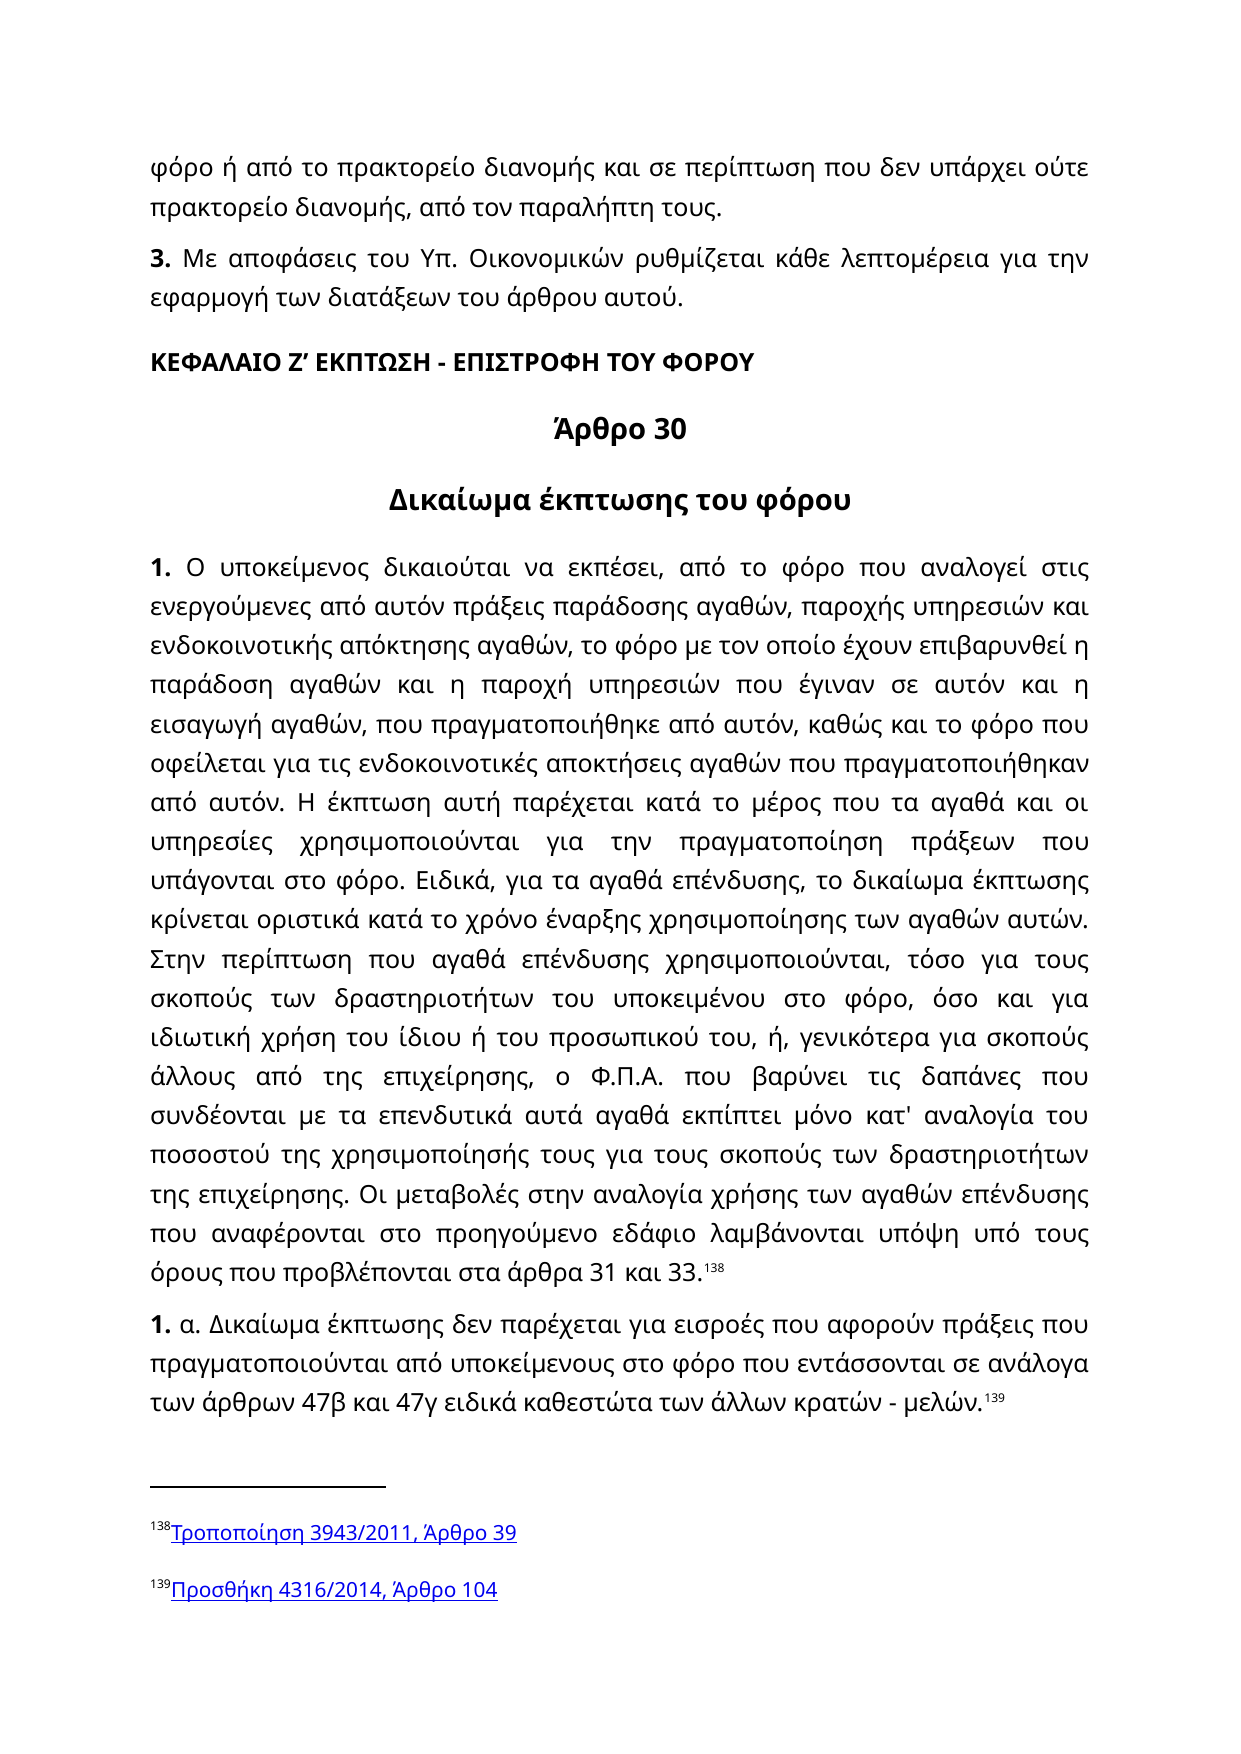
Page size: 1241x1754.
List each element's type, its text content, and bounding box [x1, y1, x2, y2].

text Τροποποίηση 3943/2011, Άρθρο 39 [150, 1518, 1090, 1546]
subtitle Άρθρο 30 [150, 408, 1090, 448]
text 1. Ο υποκείμενος δικαιούται να εκπέσει, από το φόρο που αναλογεί στις ενεργούμενες από αυτόν πράξεις παράδοσης αγαθών, παροχής υπηρεσιών και ενδοκοινοτικής απόκτησης αγαθών, το φόρο με τον οποίο έχουν επιβαρυνθεί η παράδοση αγαθών και η παροχή υπηρεσιών που έγιναν σε αυτόν και η εισαγωγή αγαθών, που πραγματοποιήθηκε από αυτόν, καθώς και το φόρο που οφείλεται για τις ενδοκοινοτικές αποκτήσεις αγαθών που πραγματοποιήθηκαν από αυτόν. Η έκπτωση αυτή παρέχεται κατά το μέρος που τα αγαθά και οι υπηρεσίες χρησιμοποιούνται για την πραγματοποίηση πράξεων που υπάγονται στο φόρο. Ειδικά, για τα αγαθά επένδυσης, το δικαίωμα έκπτωσης κρίνεται οριστικά κατά το χρόνο έναρξης χρησιμοποίησης των αγαθών αυτών. Στην περίπτωση που αγαθά επένδυσης χρησιμοποιούνται, τόσο για τους σκοπούς των δραστηριοτήτων του υποκειμένου στο φόρο, όσο και για ιδιωτική χρήση του ίδιου ή του προσωπικού του, ή, γενικότερα για σκοπούς άλλους από της επιχείρησης, ο Φ.Π.Α. που βαρύνει τις δαπάνες που συνδέονται με τα επενδυτικά αυτά αγαθά εκπίπτει μόνο κατ' αναλογία του ποσοστού της χρησιμοποίησής τους για τους σκοπούς των δραστηριοτήτων της επιχείρησης. Οι μεταβολές στην αναλογία χρήσης των αγαθών επένδυσης που αναφέρονται στο προηγούμενο εδάφιο λαμβάνονται υπόψη υπό τους όρους που προβλέπονται στα άρθρα 31 και 33. [150, 549, 1090, 1289]
subtitle Δικαίωμα έκπτωσης του φόρου [150, 479, 1090, 519]
text 3. Με αποφάσεις του Υπ. Οικονομικών ρυθμίζεται κάθε λεπτομέρεια για την εφαρμογή των διατάξεων του άρθρου αυτού. [150, 241, 1090, 314]
text φόρο ή από το πρακτορείο διανομής και σε περίπτωση που δεν υπάρχει ούτε πρακτορείο διανομής, από τον παραλήπτη τους. [150, 150, 1090, 223]
text 1. α. Δικαίωμα έκπτωσης δεν παρέχεται για εισροές που αφορούν πράξεις που πραγματοποιούνται από υποκείμενους στο φόρο που εντάσσονται σε ανάλογα των άρθρων 47β και 47γ ειδικά καθεστώτα των άλλων κρατών - μελών. [150, 1306, 1090, 1419]
text Προσθήκη 4316/2014, Άρθρο 104 [150, 1576, 1090, 1604]
text ΚΕΦΑΛΑIO Z’ ΕΚΠΤΩΣΗ - ΕΠΙΣΤΡΟΦΗ ΤΟΥ ΦΟΡΟΥ [150, 344, 1090, 378]
